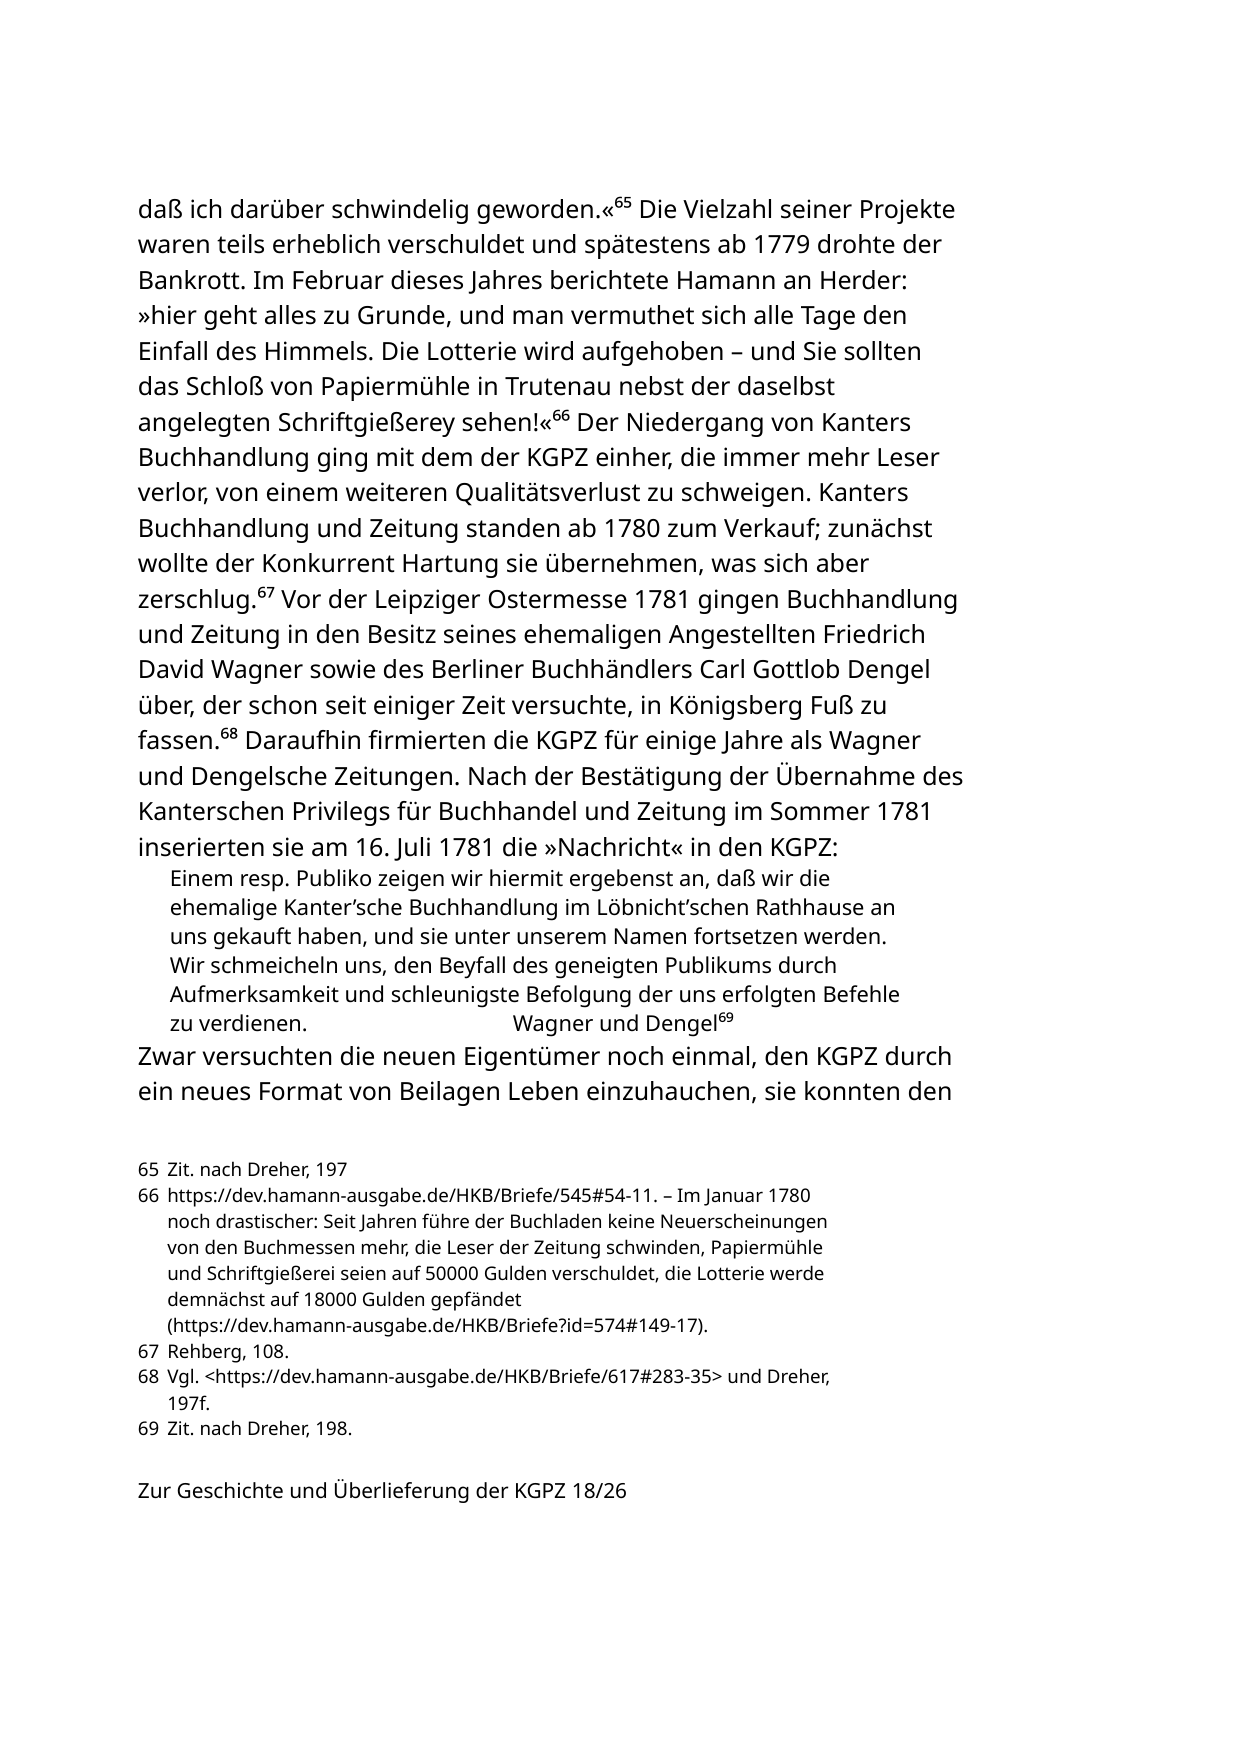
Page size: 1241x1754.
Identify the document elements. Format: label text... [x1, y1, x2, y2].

text Zwar versuchten die neuen Eigentümer noch einmal, den KGPZ durch ein neues Format von Beilagen Leben einzuhauchen, sie konnten den [138, 1037, 964, 1108]
text daß ich darüber schwindelig geworden.« Die Vielzahl seiner Projekte waren teils erheblich verschuldet und spätestens ab 1779 drohte der Bankrott. Im Februar dieses Jahres berichtete Hamann an Herder: »hier geht alles zu Grunde, und man vermuthet sich alle Tage den Einfall des Himmels. Die Lotterie wird aufgehoben – und Sie sollten das Schloß von Papiermühle in Trutenau nebst der daselbst angelegten Schriftgießerey sehen!« Der Niedergang von Kanters Buchhandlung ging mit dem der KGPZ einher, die immer mehr Leser verlor, von einem weiteren Qualitätsverlust zu schweigen. Kanters Buchhandlung und Zeitung standen ab 1780 zum Verkauf; zunächst wollte der Konkurrent Hartung sie übernehmen, was sich aber zerschlug. Vor der Leipziger Ostermesse 1781 gingen Buchhandlung und Zeitung in den Besitz seines ehemaligen Angestellten Friedrich David Wagner sowie des Berliner Buchhändlers Carl Gottlob Dengel über, der schon seit einiger Zeit versuchte, in Königsberg Fuß zu fassen. Daraufhin firmierten die KGPZ für einige Jahre als Wagner und Dengelsche Zeitungen. Nach der Bestätigung der Übernahme des Kanterschen Privilegs für Buchhandel und Zeitung im Sommer 1781 inserierten sie am 16. Juli 1781 die »Nachricht« in den KGPZ: [138, 190, 964, 863]
text Einem resp. Publiko zeigen wir hiermit ergebenst an, daß wir die ehemalige Kanter’sche Buchhandlung im Löbnicht’schen Rathhause an uns gekauft haben, und sie unter unserem Namen fortsetzen werden. Wir schmeicheln uns, den Beyfall des geneigten Publikums durch Aufmerksamkeit und schleunigste Befolgung der uns erfolgten Befehle zu verdienen. Wagner und Dengel [169, 863, 905, 1037]
text Vgl. <https://dev.hamann-ausgabe.de/HKB/Briefe/617#283-35> und Dreher, 197f. [138, 1363, 846, 1415]
text Zit. nach Dreher, 198. [138, 1415, 846, 1441]
text Rehberg, 108. [138, 1337, 846, 1363]
text https://dev.hamann-ausgabe.de/HKB/Briefe/545#54-11. – Im Januar 1780 noch drastischer: Seit Jahren führe der Buchladen keine Neuerscheinungen von den Buchmessen mehr, die Leser der Zeitung schwinden, Papiermühle und Schriftgießerei seien auf 50000 Gulden verschuldet, die Lotterie werde demnächst auf 18000 Gulden gepfändet (https://dev.hamann-ausgabe.de/HKB/Briefe?id=574#149-17). [138, 1182, 846, 1337]
text Zit. nach Dreher, 197 [138, 1156, 846, 1182]
